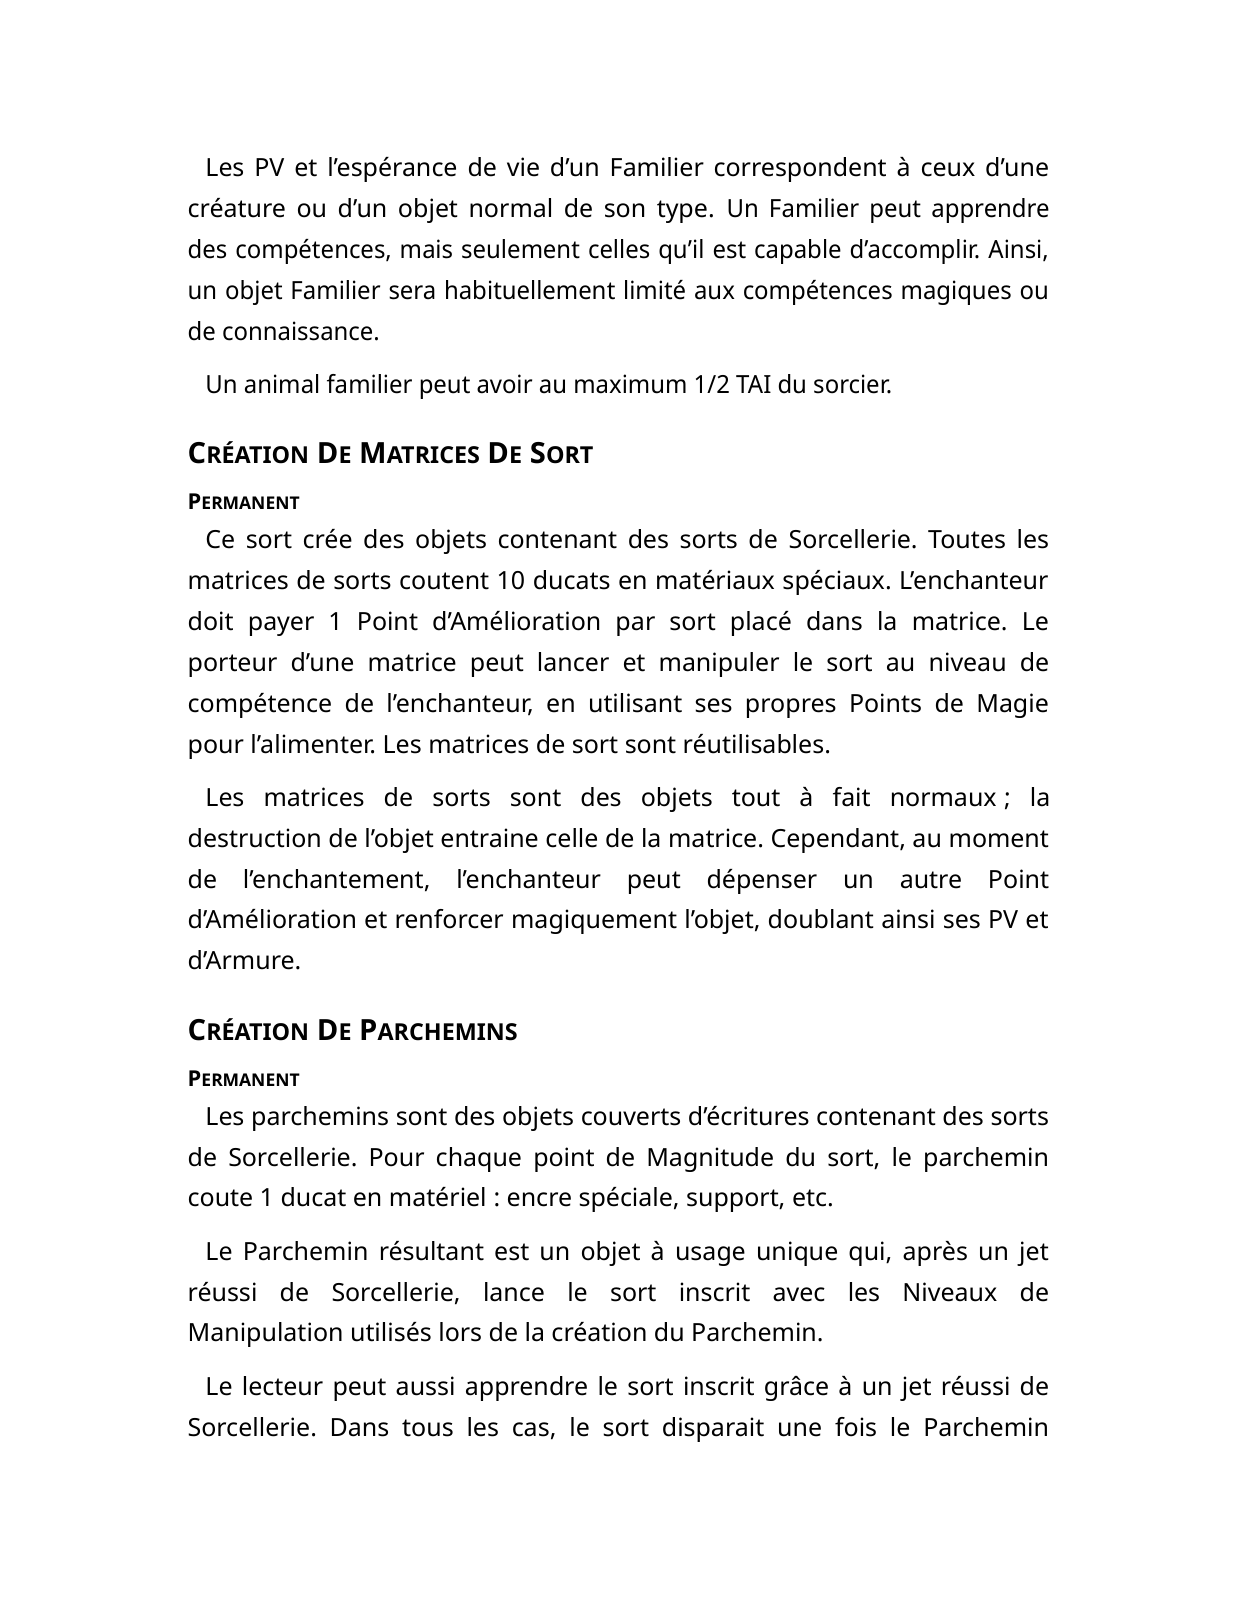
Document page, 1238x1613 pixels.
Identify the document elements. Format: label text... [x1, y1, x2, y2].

text Le lecteur peut aussi apprendre le sort inscrit grâce à un jet réussi de Sorcellerie. Dans tous les cas, le sort disparait une fois le Parchemin [187, 1368, 1050, 1443]
text Les PV et l’espérance de vie d’un Familier correspondent à ceux d’une créature ou d’un objet normal de son type. Un Familier peut apprendre des compétences, mais seulement celles qu’il est capable d’accomplir. Ainsi, un objet Familier sera habituellement limité aux compétences magiques ou de connaissance. [187, 150, 1050, 347]
text Création De Parchemins [187, 1009, 1050, 1048]
text Permanent [187, 486, 1050, 516]
text Ce sort crée des objets contenant des sorts de Sorcellerie. Toutes les matrices de sorts coutent 10 ducats en matériaux spéciaux. L’enchanteur doit payer 1 Point d’Amélioration par sort placé dans la matrice. Le porteur d’une matrice peut lancer et manipuler le sort au niveau de compétence de l’enchanteur, en utilisant ses propres Points de Magie pour l’alimenter. Les matrices de sort sont réutilisables. [187, 522, 1050, 760]
text Création De Matrices De Sort [187, 432, 1050, 472]
text Un animal familier peut avoir au maximum 1/2 TAI du sorcier. [187, 367, 1050, 401]
text Permanent [187, 1063, 1050, 1092]
text Le Parchemin résultant est un objet à usage unique qui, après un jet réussi de Sorcellerie, lance le sort inscrit avec les Niveaux de Manipulation utilisés lors de la création du Parchemin. [187, 1233, 1050, 1349]
text Les parchemins sont des objets couverts d’écritures contenant des sorts de Sorcellerie. Pour chaque point de Magnitude du sort, le parchemin coute 1 ducat en matériel : encre spéciale, support, etc. [187, 1098, 1050, 1214]
text Les matrices de sorts sont des objets tout à fait normaux ; la destruction de l’objet entraine celle de la matrice. Cependant, au moment de l’enchantement, l’enchanteur peut dépenser un autre Point d’Amélioration et renforcer magiquement l’objet, doublant ainsi ses PV et d’Armure. [187, 779, 1050, 977]
